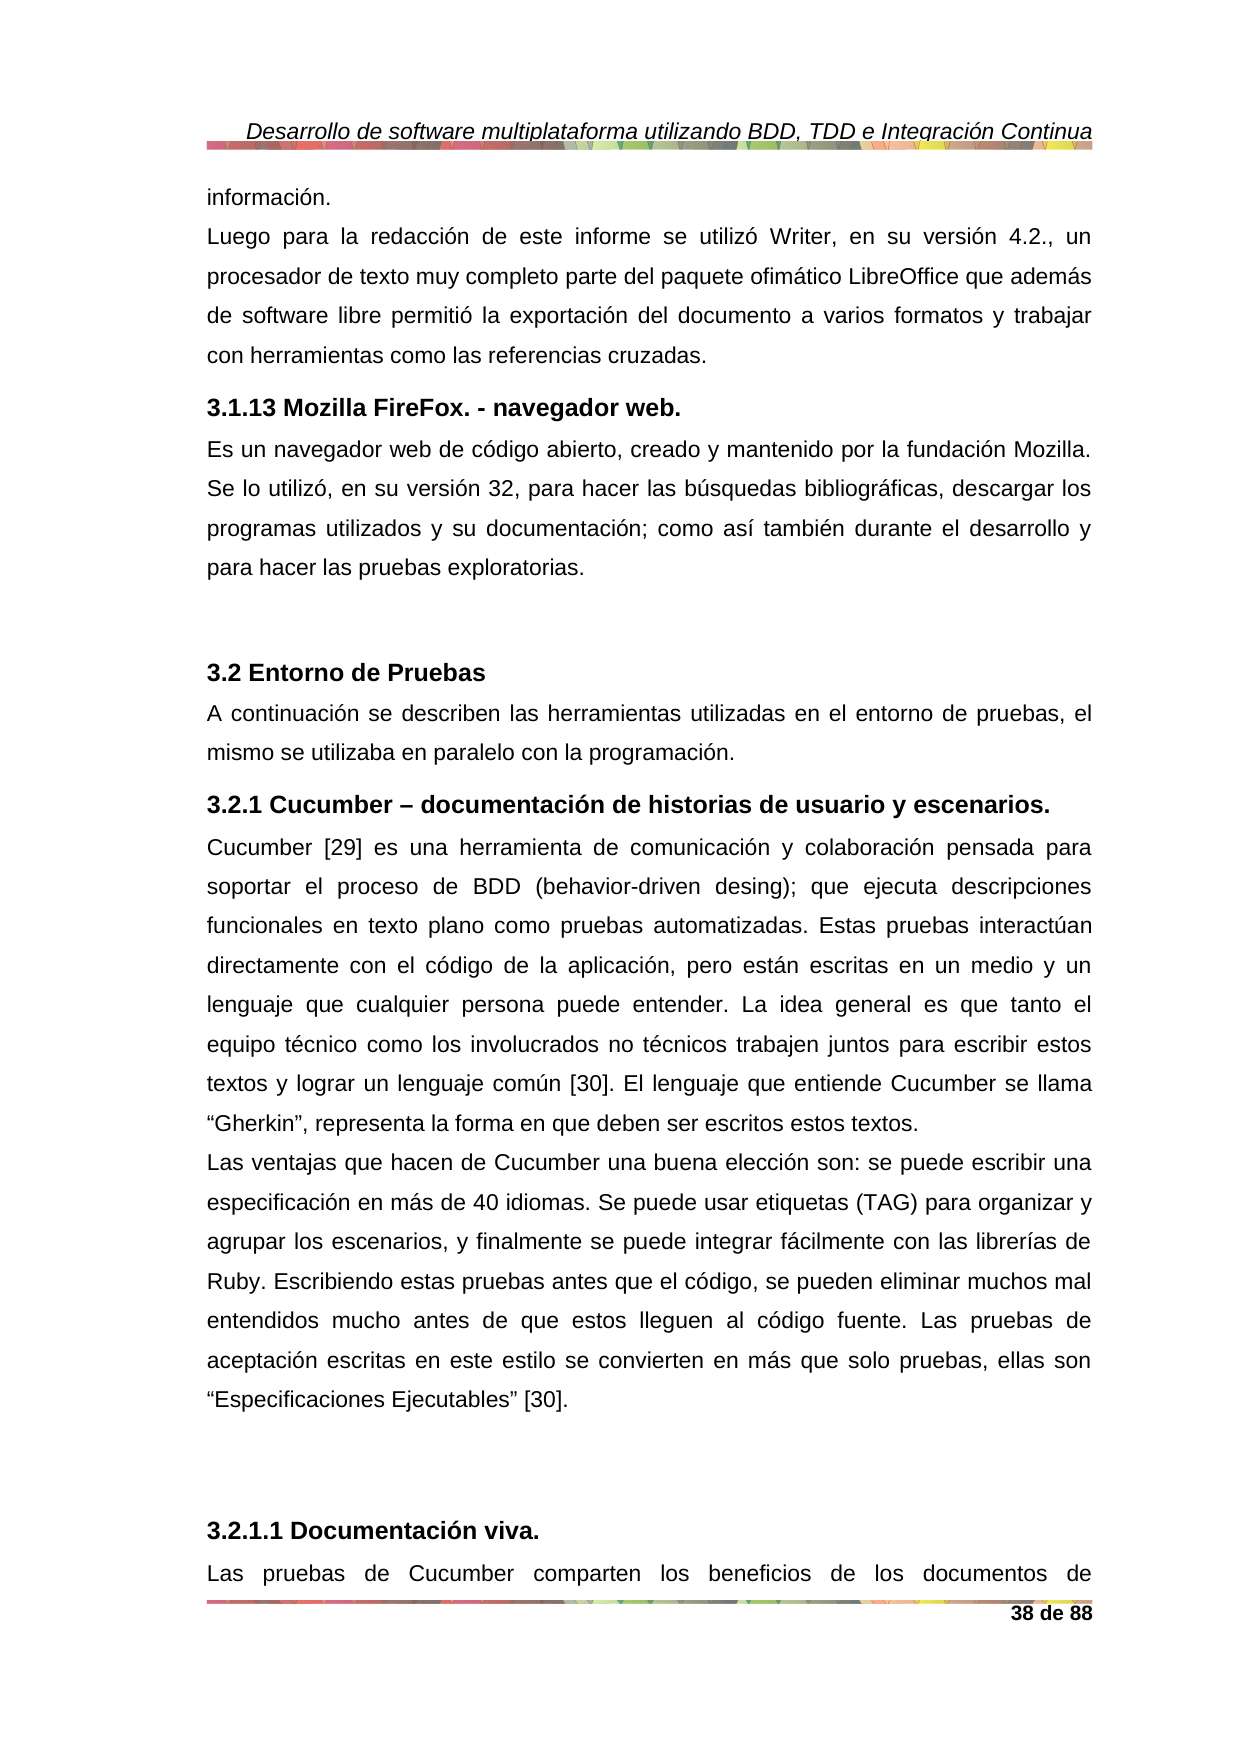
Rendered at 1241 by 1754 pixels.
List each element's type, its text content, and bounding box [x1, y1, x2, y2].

list 3.1.13 Mozilla FireFox. - navegador web. [207, 393, 1093, 422]
text información. [207, 184, 1093, 210]
text 3.2.1 Cucumber – documentación de historias de usuario y escenarios. [207, 790, 1093, 819]
text Las pruebas de Cucumber comparten los beneficios de los documentos de [207, 1559, 1093, 1586]
text Es un navegador web de código abierto, creado y mantenido por la fundación Mozilla. Se lo utilizó, en su versión 32, para hacer las búsquedas bibliográficas, descargar los programas utilizados y su documentación; como así también durante el desarrollo y para hacer las pruebas exploratorias. [207, 436, 1093, 581]
text A continuación se describen las herramientas utilizadas en el entorno de pruebas, el mismo se utilizaba en paralelo con la programación. [207, 699, 1093, 765]
text Las ventajas que hacen de Cucumber una buena elección son: se puede escribir una especificación en más de 40 idiomas. Se puede usar etiquetas (TAG) para organizar y agrupar los escenarios, y finalmente se puede integrar fácilmente con las librerías de Ruby. Escribiendo estas pruebas antes que el código, se pueden eliminar muchos mal entendidos mucho antes de que estos lleguen al código fuente. Las pruebas de aceptación escritas en este estilo se convierten en más que solo pruebas, ellas son “Especificaciones Ejecutables” [30]. [207, 1149, 1093, 1412]
text Luego para la redacción de este informe se utilizó Writer, en su versión 4.2., un procesador de texto muy completo parte del paquete ofimático LibreOffice que además de software libre permitió la exportación del documento a varios formatos y trabajar con herramientas como las referencias cruzadas. [207, 223, 1093, 368]
text 3.2.1.1 Documentación viva. [207, 1516, 1093, 1545]
text Cucumber [29] es una herramienta de comunicación y colaboración pensada para soportar el proceso de BDD (behavior-driven desing); que ejecuta descripciones funcionales en texto plano como pruebas automatizadas. Estas pruebas interactúan directamente con el código de la aplicación, pero están escritas en un medio y un lenguaje que cualquier persona puede entender. La idea general es que tanto el equipo técnico como los involucrados no técnicos trabajen juntos para escribir estos textos y lograr un lenguaje común [30]. El lenguaje que entiende Cucumber se llama “Gherkin”, representa la forma en que deben ser escritos estos textos. [207, 833, 1093, 1136]
subtitle 3.2 Entorno de Pruebas [207, 658, 1093, 687]
